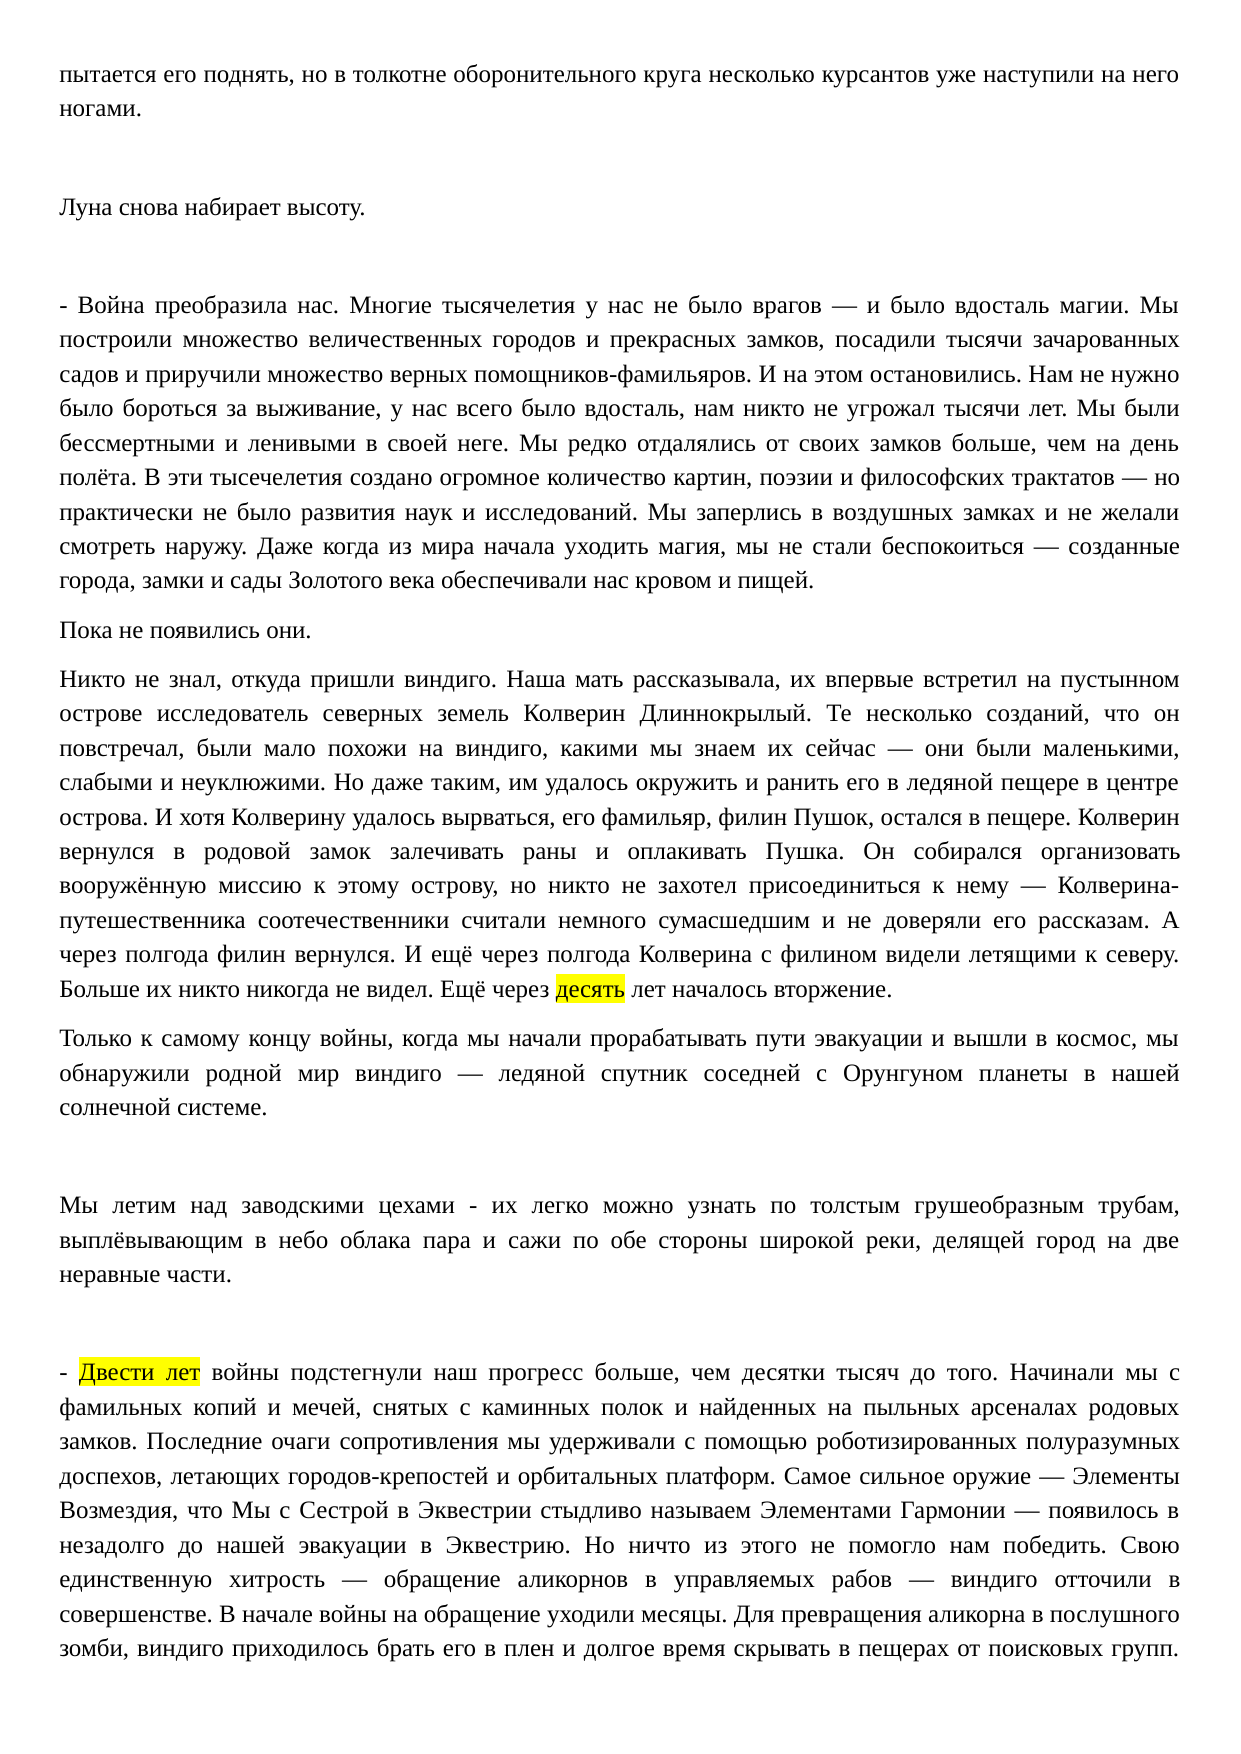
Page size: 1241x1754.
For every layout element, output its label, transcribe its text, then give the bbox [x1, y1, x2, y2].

text пытается его поднять, но в толкотне оборонительного круга несколько курсантов уже наступили на него ногами. [59, 59, 1181, 122]
text - Двести лет войны подстегнули наш прогресс больше, чем десятки тысяч до того. Начинали мы с фамильных копий и мечей, снятых с каминных полок и найденных на пыльных арсеналах родовых замков. Последние очаги сопротивления мы удерживали с помощью роботизированных полуразумных доспехов, летающих городов-крепостей и орбитальных платформ. Самое сильное оружие — Элементы Возмездия, что Мы с Сестрой в Эквестрии стыдливо называем Элементами Гармонии — появилось в незадолго до нашей эвакуации в Эквестрию. Но ничто из этого не помогло нам победить. Свою единственную хитрость — обращение аликорнов в управляемых рабов — виндиго отточили в совершенстве. В начале войны на обращение уходили месяцы. Для превращения аликорна в послушного зомби, виндиго приходилось брать его в плен и долгое время скрывать в пещерах от поисковых групп. [59, 1357, 1181, 1662]
text Луна снова набирает высоту. [59, 192, 1181, 220]
text - Война преобразила нас. Многие тысячелетия у нас не было врагов — и было вдосталь магии. Мы построили множество величественных городов и прекрасных замков, посадили тысячи зачарованных садов и приручили множество верных помощников-фамильяров. И на этом остановились. Нам не нужно было бороться за выживание, у нас всего было вдосталь, нам никто не угрожал тысячи лет. Мы были бессмертными и ленивыми в своей неге. Мы редко отдалялись от своих замков больше, чем на день полёта. В эти тысечелетия создано огромное количество картин, поэзии и философских трактатов — но практически не было развития наук и исследований. Мы заперлись в воздушных замках и не желали смотреть наружу. Даже когда из мира начала уходить магия, мы не стали беспокоиться — созданные города, замки и сады Золотого века обеспечивали нас кровом и пищей. [59, 290, 1181, 594]
text Только к самому концу войны, когда мы начали прорабатывать пути эвакуации и вышли в космос, мы обнаружили родной мир виндиго — ледяной спутник соседней с Орунгуном планеты в нашей солнечной системе. [59, 1023, 1181, 1121]
text Мы летим над заводскими цехами - их легко можно узнать по толстым грушеобразным трубам, выплёвывающим в небо облака пара и сажи по обе стороны широкой реки, делящей город на две неравные части. [59, 1190, 1181, 1288]
text Никто не знал, откуда пришли виндиго. Наша мать рассказывала, их впервые встретил на пустынном острове исследователь северных земель Колверин Длиннокрылый. Те несколько созданий, что он повстречал, были мало похожи на виндиго, какими мы знаем их сейчас — они были маленькими, слабыми и неуклюжими. Но даже таким, им удалось окружить и ранить его в ледяной пещере в центре острова. И хотя Колверину удалось вырваться, его фамильяр, филин Пушок, остался в пещере. Колверин вернулся в родовой замок залечивать раны и оплакивать Пушка. Он собирался организовать вооружённую миссию к этому острову, но никто не захотел присоединиться к нему — Колверина-путешественника соотечественники считали немного сумасшедшим и не доверяли его рассказам. А через полгода филин вернулся. И ещё через полгода Колверина с филином видели летящими к северу. Больше их никто никогда не видел. Ещё через десять лет началось вторжение. [59, 664, 1181, 1003]
text Пока не появились они. [59, 615, 1181, 643]
